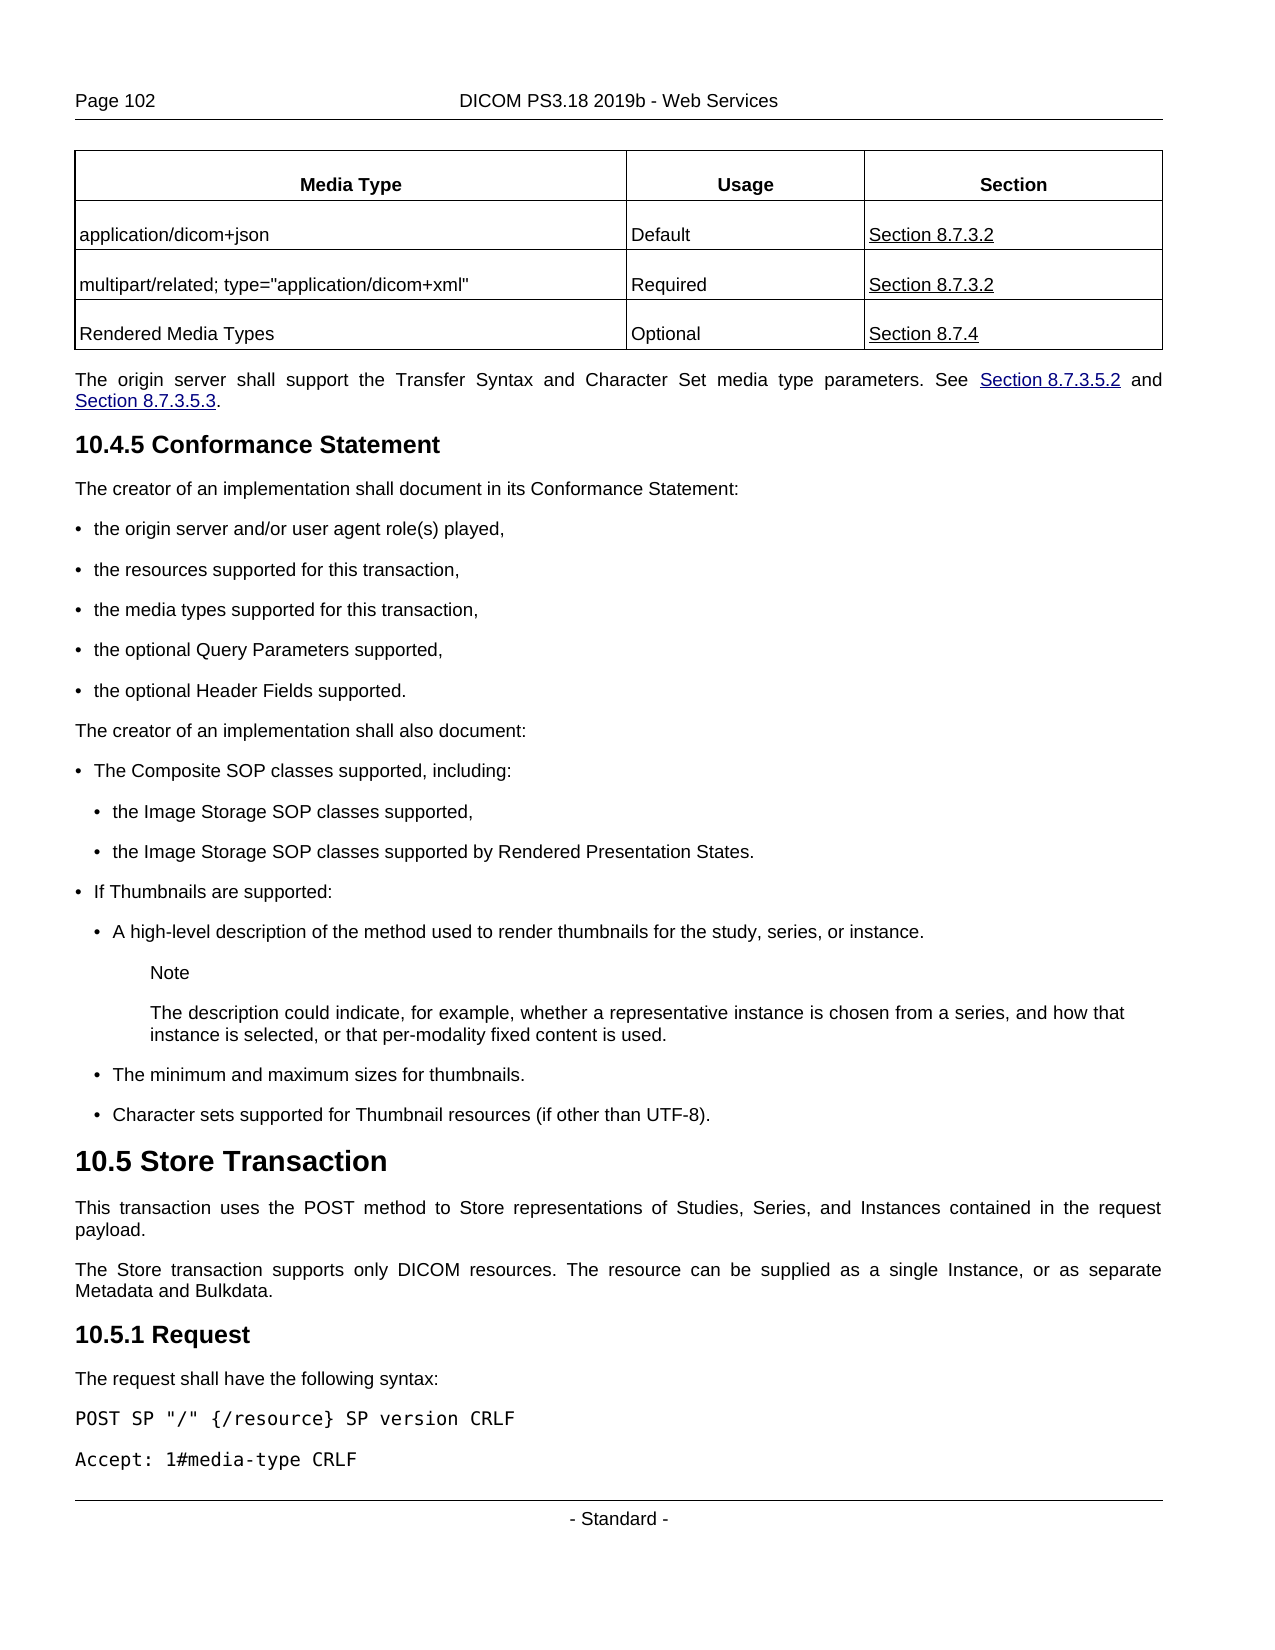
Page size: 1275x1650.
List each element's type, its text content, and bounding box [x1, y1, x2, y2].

text POST SP "/" {/resource} SP version CRLF [75, 1408, 1162, 1430]
table_header Usage [627, 151, 864, 200]
text • The minimum and maximum sizes for thumbnails. [94, 1064, 1162, 1085]
text • the origin server and/or user agent role(s) played, [75, 518, 1162, 540]
table_cell Required [627, 250, 864, 299]
text The creator of an implementation shall document in its Conformance Statement: [75, 478, 1162, 499]
text • the Image Storage SOP classes supported by Rendered Presentation States. [94, 841, 1162, 862]
table_header Media Type [76, 151, 626, 200]
text 10.5.1 Request [75, 1321, 1162, 1349]
text 10.4.5 Conformance Statement [75, 430, 1162, 459]
text Note [150, 962, 1125, 983]
table_cell Section 8.7.4 [865, 300, 1162, 349]
text The description could indicate, for example, whether a representative instance is chosen from a series, and how that instance is selected, or that per-modality fixed content is used. [150, 1002, 1125, 1045]
table_cell Optional [627, 300, 864, 349]
text • the optional Query Parameters supported, [75, 639, 1162, 661]
text • A high-level description of the method used to render thumbnails for the study, series, or instance. [94, 921, 1162, 943]
text • If Thumbnails are supported: [75, 881, 1162, 903]
table_cell Section 8.7.3.2 [865, 201, 1162, 249]
text The Store transaction supports only DICOM resources. The resource can be supplied as a single Instance, or as separate Metadata and Bulkdata. [75, 1259, 1162, 1302]
table_cell Default [627, 201, 864, 249]
table_cell multipart/related; type="application/dicom+xml" [76, 250, 626, 299]
table_cell Section 8.7.3.2 [865, 250, 1162, 299]
text • the resources supported for this transaction, [75, 558, 1162, 580]
text Accept: 1#media-type CRLF [75, 1449, 1162, 1471]
text • Character sets supported for Thumbnail resources (if other than UTF-8). [94, 1104, 1162, 1126]
text • the Image Storage SOP classes supported, [94, 800, 1162, 822]
text The request shall have the following syntax: [75, 1368, 1162, 1389]
text • The Composite SOP classes supported, including: [75, 760, 1162, 782]
text This transaction uses the POST method to Store representations of Studies, Series, and Instances contained in the request payload. [75, 1197, 1162, 1240]
text • the media types supported for this transaction, [75, 599, 1162, 620]
table_cell Rendered Media Types [76, 300, 626, 349]
text • the optional Header Fields supported. [75, 679, 1162, 701]
text The origin server shall support the Transfer Syntax and Character Set media type parameters. See Section 8.7.3.5.2 and Section 8.7.3.5.3. [75, 368, 1162, 412]
text 10.5 Store Transaction [75, 1144, 1162, 1178]
table_header Section [865, 151, 1162, 200]
table_cell application/dicom+json [76, 201, 626, 249]
text The creator of an implementation shall also document: [75, 720, 1162, 741]
